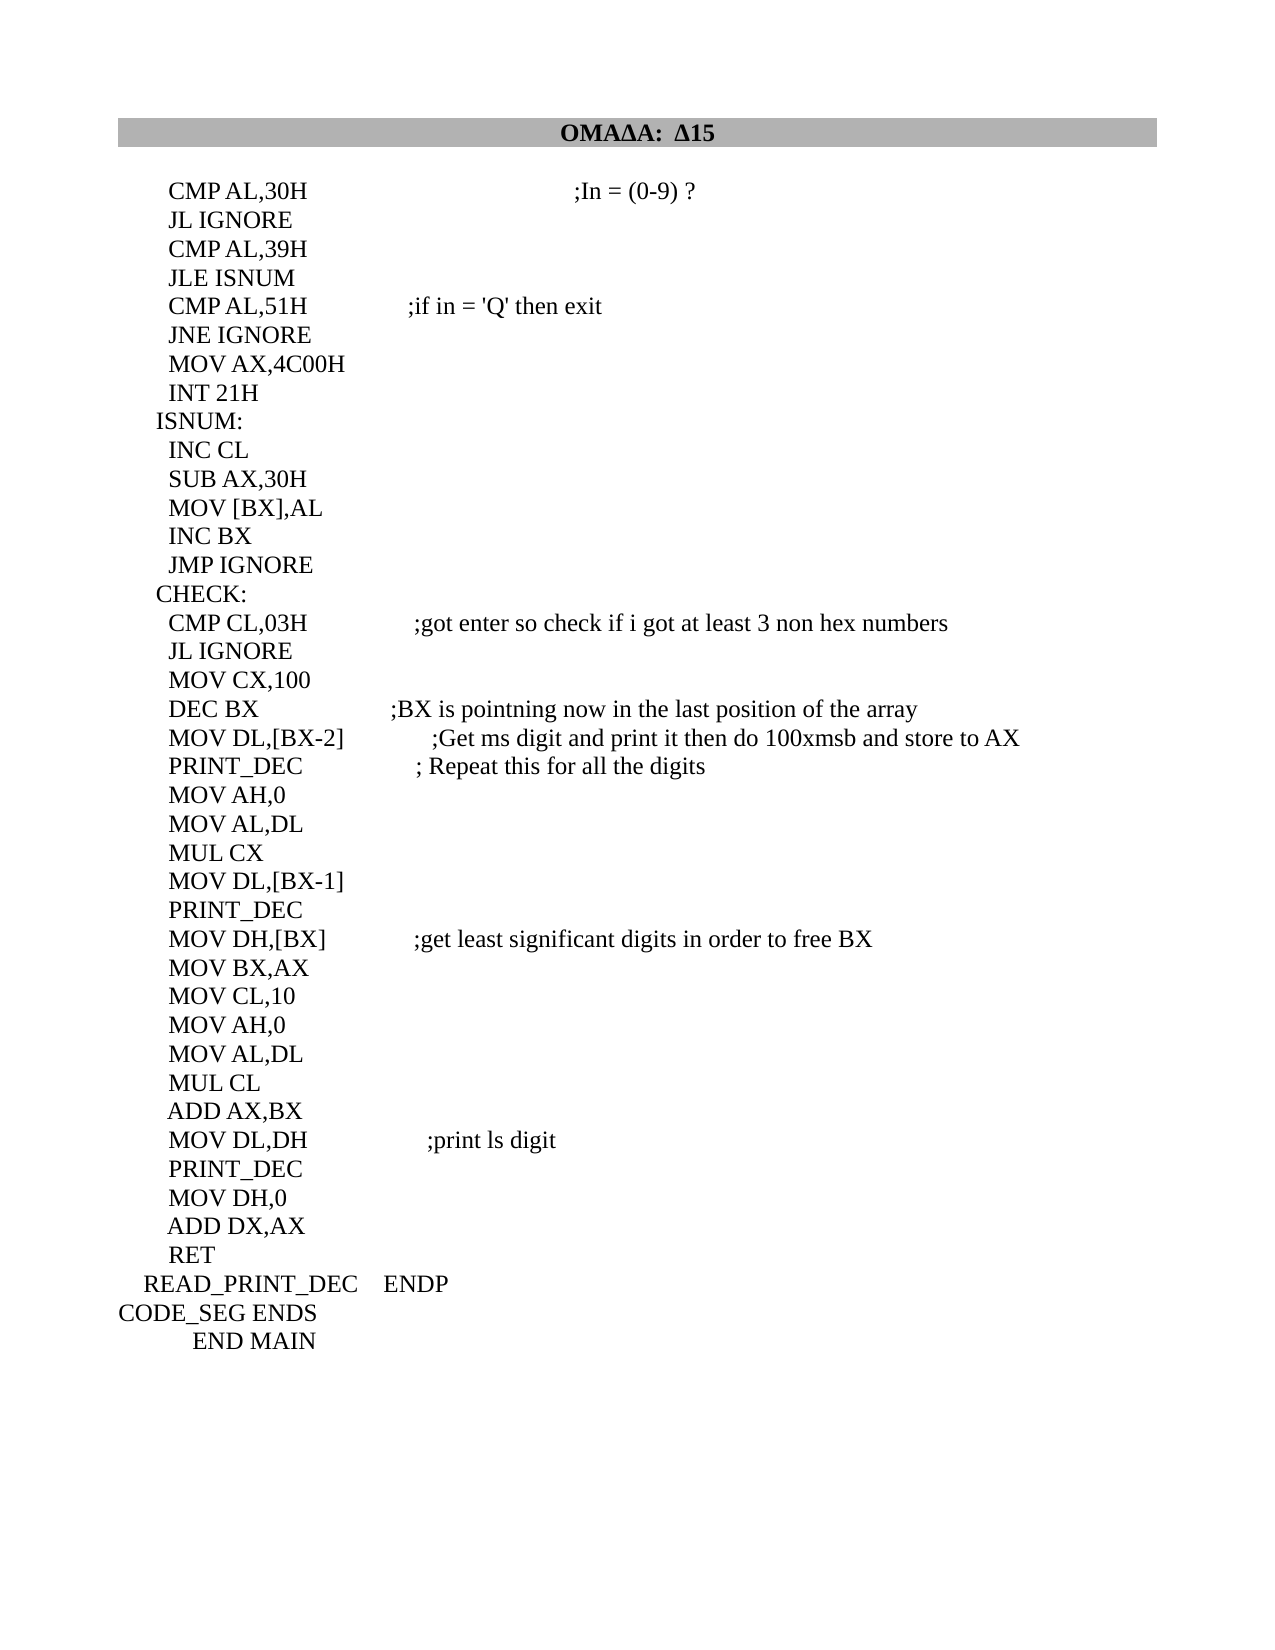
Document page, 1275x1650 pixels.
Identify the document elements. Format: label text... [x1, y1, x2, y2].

text INC CL [118, 435, 1157, 464]
text DEC BX ;BX is pointning now in the last position of the array [118, 694, 1157, 723]
text MUL CX [118, 838, 1157, 866]
text ISNUM: [118, 406, 1157, 435]
text CMP AL,39H [118, 234, 1157, 263]
text MOV AL,DL [118, 1039, 1157, 1068]
text ADD AX,BX [118, 1096, 1157, 1125]
text CODE_SEG ENDS [118, 1298, 1157, 1326]
text CHECK: [118, 579, 1157, 608]
text INT 21H [118, 378, 1157, 406]
text INC BX [118, 521, 1157, 550]
text PRINT_DEC [118, 1154, 1157, 1183]
text MOV AH,0 [118, 780, 1157, 809]
text JL IGNORE [118, 205, 1157, 234]
text MOV AH,0 [118, 1010, 1157, 1039]
text MOV AL,DL [118, 809, 1157, 838]
text MOV DL,[BX-2] ;Get ms digit and print it then do 100xmsb and store to AX [118, 723, 1157, 751]
text MOV DH,[BX] ;get least significant digits in order to free BX [118, 924, 1157, 953]
text END MAIN [118, 1326, 1157, 1355]
text CMP CL,03H ;got enter so check if i got at least 3 non hex numbers [118, 608, 1157, 636]
text SUB AX,30H [118, 464, 1157, 493]
text MOV CL,10 [118, 981, 1157, 1010]
text MOV CX,100 [118, 665, 1157, 694]
text READ_PRINT_DEC ENDP [118, 1269, 1157, 1298]
text ADD DX,AX [118, 1211, 1157, 1240]
text CMP AL,51H ;if in = 'Q' then exit [118, 291, 1157, 320]
text MOV DL,DH ;print ls digit [118, 1125, 1157, 1154]
text CMP AL,30H ;In = (0-9) ? [118, 176, 1157, 205]
text JL IGNORE [118, 636, 1157, 665]
text MUL CL [118, 1068, 1157, 1096]
text MOV DL,[BX-1] [118, 866, 1157, 895]
text PRINT_DEC [118, 895, 1157, 924]
text MOV BX,AX [118, 953, 1157, 981]
text MOV [BX],AL [118, 493, 1157, 521]
text JMP IGNORE [118, 550, 1157, 579]
text JNE IGNORE [118, 320, 1157, 349]
text MOV AX,4C00H [118, 349, 1157, 378]
text MOV DH,0 [118, 1183, 1157, 1211]
text PRINT_DEC ; Repeat this for all the digits [118, 751, 1157, 780]
text RET [118, 1240, 1157, 1269]
text JLE ISNUM [118, 263, 1157, 291]
